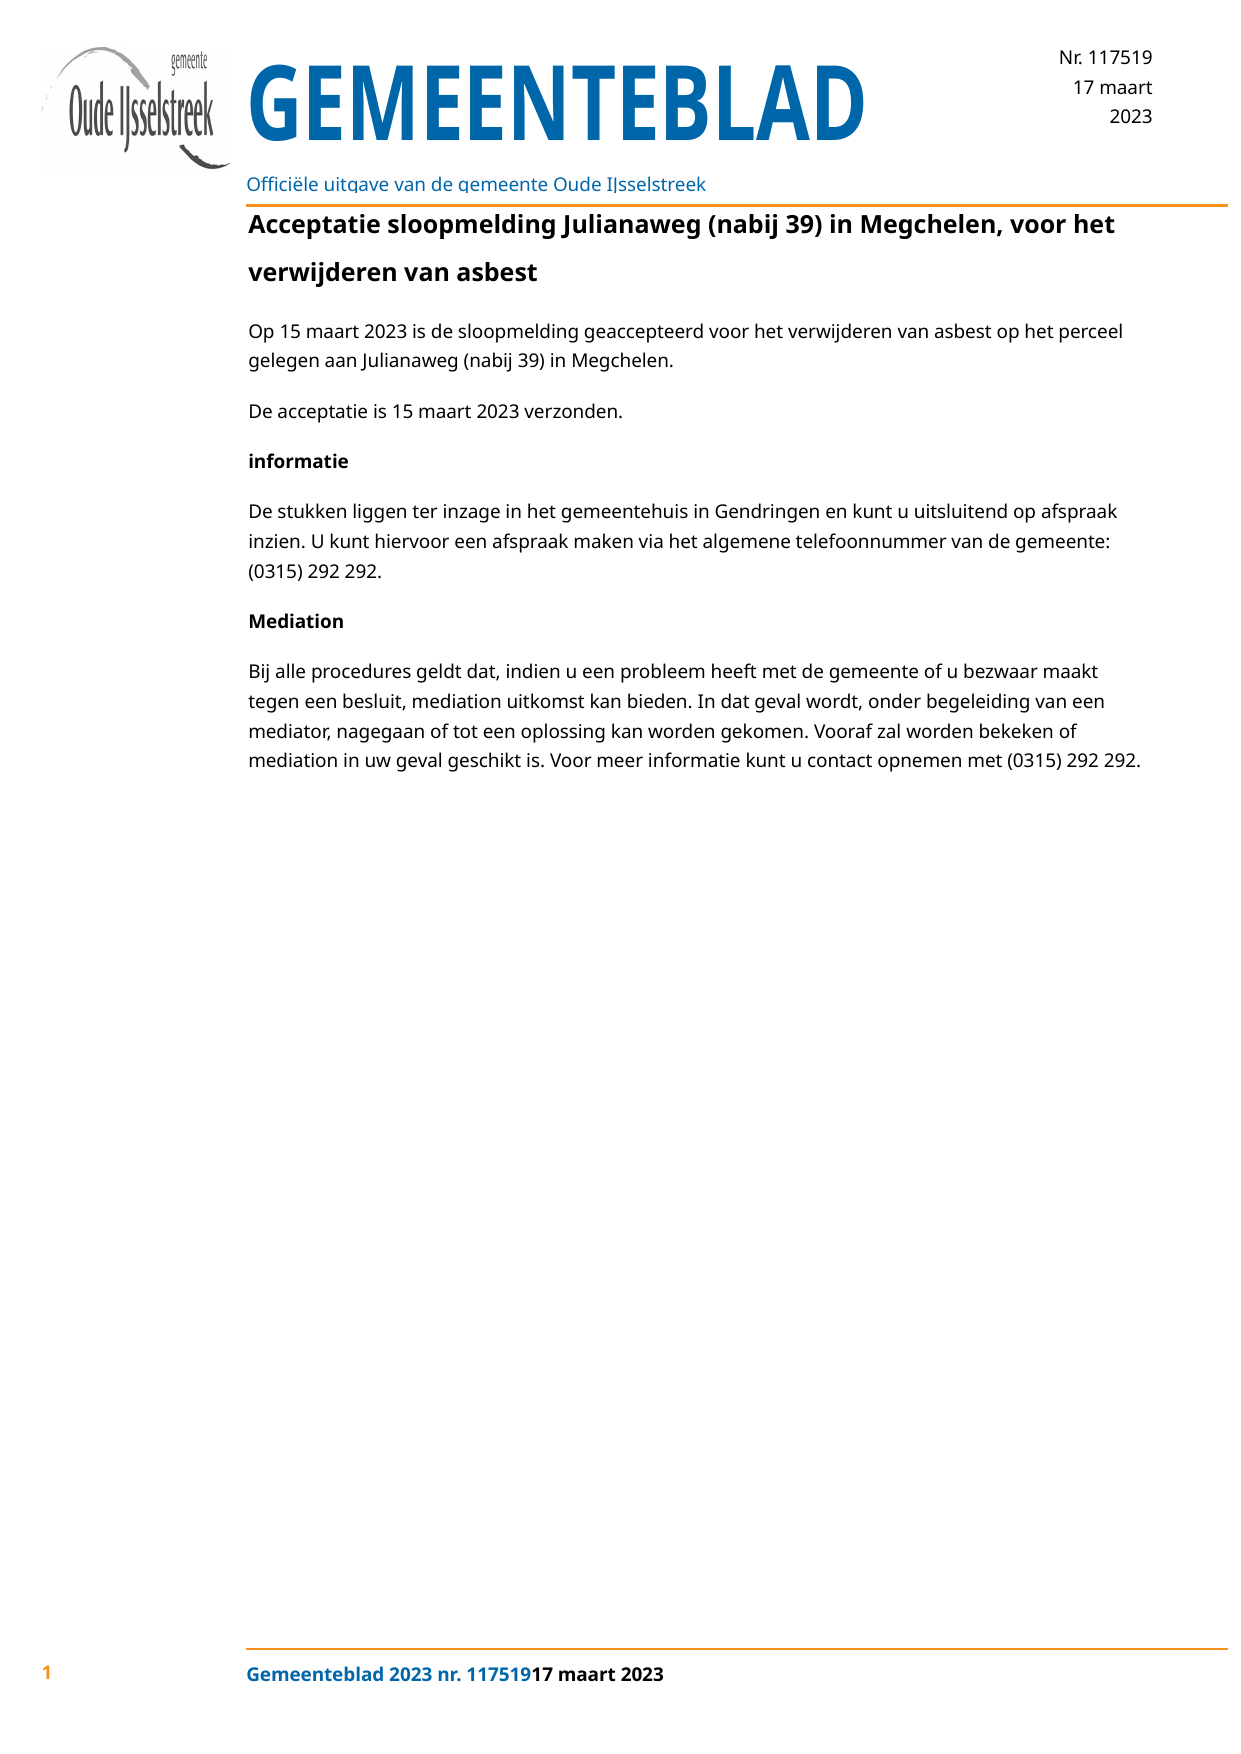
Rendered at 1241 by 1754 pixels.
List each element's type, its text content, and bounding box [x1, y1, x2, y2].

text Op 15 maart 2023 is de sloopmelding geaccepteerd voor het verwijderen van asbest op het perceel gelegen aan Julianaweg (nabij 39) in Megchelen. [248, 318, 1152, 373]
text Bij alle procedures geldt dat, indien u een probleem heeft met de gemeente of u bezwaar maakt tegen een besluit, mediation uitkomst kan bieden. In dat geval wordt, onder begeleiding van een mediator, nagegaan of tot een oplossing kan worden gekomen. Vooraf zal worden bekeken of mediation in uw geval geschikt is. Voor meer informatie kunt u contact opnemen met (0315) 292 292. [248, 659, 1152, 773]
text De stukken liggen ter inzage in het gemeentehuis in Gendringen en kunt u uitsluitend op afspraak inzien. U kunt hiervoor een afspraak maken via het algemene telefoonnummer van de gemeente: (0315) 292 292. [248, 499, 1152, 584]
text informatie [248, 448, 1152, 474]
text Mediation [248, 608, 1152, 634]
text Acceptatie sloopmelding Julianaweg (nabij 39) in Megchelen, voor het verwijderen van asbest [248, 207, 1152, 288]
picture [41, 47, 231, 172]
text De acceptatie is 15 maart 2023 verzonden. [248, 398, 1152, 424]
